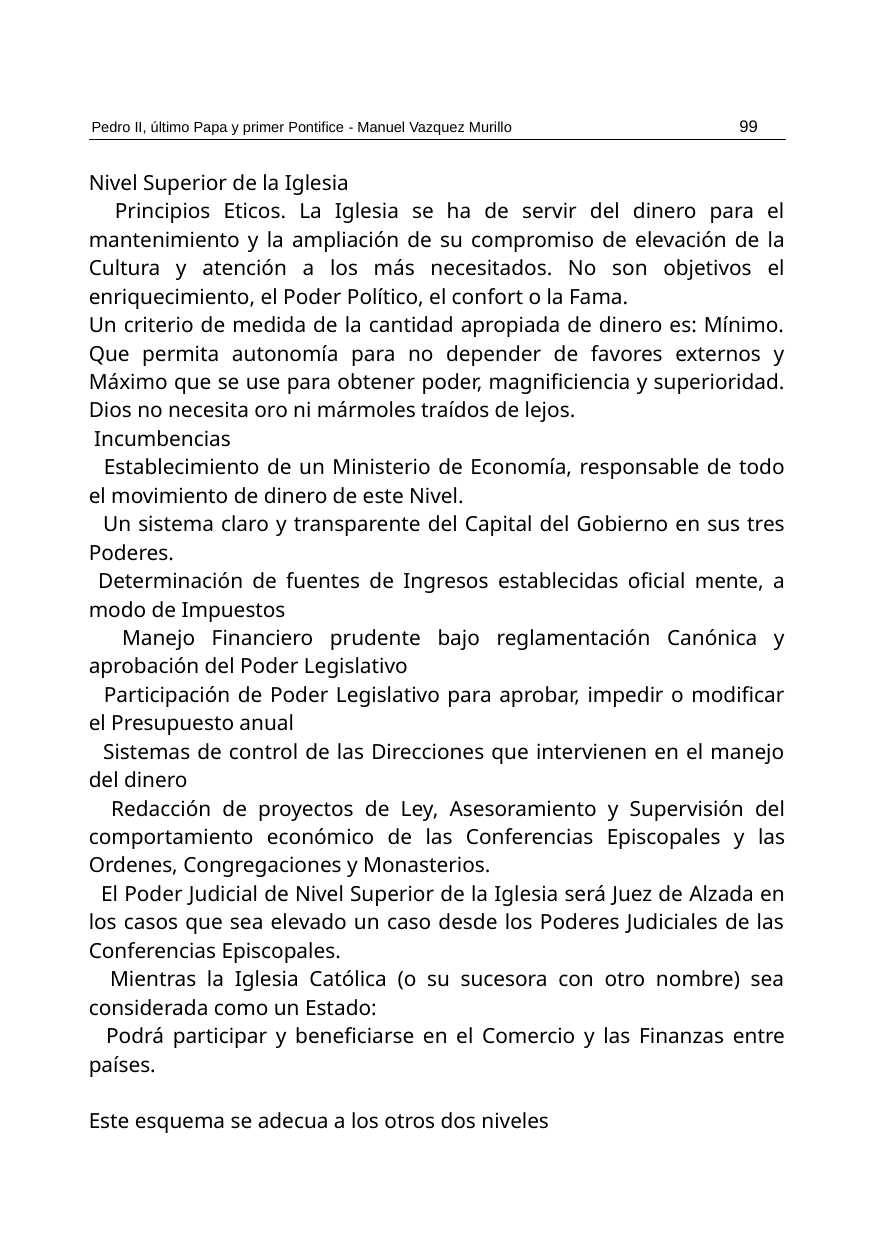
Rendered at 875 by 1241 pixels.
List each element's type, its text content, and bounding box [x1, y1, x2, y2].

text Mientras la Iglesia Católica (o su sucesora con otro nombre) sea considerada como un Estado: [88, 964, 786, 1021]
text Sistemas de control de las Direcciones que intervienen en el manejo del dinero [88, 737, 786, 794]
text Redacción de proyectos de Ley, Asesoramiento y Supervisión del comportamiento económico de las Conferencias Episcopales y las Ordenes, Congregaciones y Monasterios. [88, 794, 786, 879]
text Manejo Financiero prudente bajo reglamentación Canónica y aprobación del Poder Legislativo [88, 623, 786, 680]
text El Poder Judicial de Nivel Superior de la Iglesia será Juez de Alzada en los casos que sea elevado un caso desde los Poderes Judiciales de las Conferencias Episcopales. [88, 879, 786, 964]
text Establecimiento de un Ministerio de Economía, responsable de todo el movimiento de dinero de este Nivel. [88, 452, 786, 509]
text Participación de Poder Legislativo para aprobar, impedir o modificar el Presupuesto anual [88, 680, 786, 737]
text Un criterio de medida de la cantidad apropiada de dinero es: Mínimo. Que permita autonomía para no depender de favores externos y Máximo que se use para obtener poder, magnificiencia y superioridad. Dios no necesita oro ni mármoles traídos de lejos. [88, 310, 786, 424]
text Incumbencias [88, 424, 786, 452]
text Nivel Superior de la Iglesia [88, 168, 786, 197]
text Podrá participar y beneficiarse en el Comercio y las Finanzas entre países. [88, 1021, 786, 1078]
text Este esquema se adecua a los otros dos niveles [88, 1107, 786, 1135]
text Principios Eticos. La Iglesia se ha de servir del dinero para el mantenimiento y la ampliación de su compromiso de elevación de la Cultura y atención a los más necesitados. No son objetivos el enriquecimiento, el Poder Político, el confort o la Fama. [88, 197, 786, 310]
text Determinación de fuentes de Ingresos establecidas oficial mente, a modo de Impuestos [88, 566, 786, 623]
text Un sistema claro y transparente del Capital del Gobierno en sus tres Poderes. [88, 509, 786, 566]
